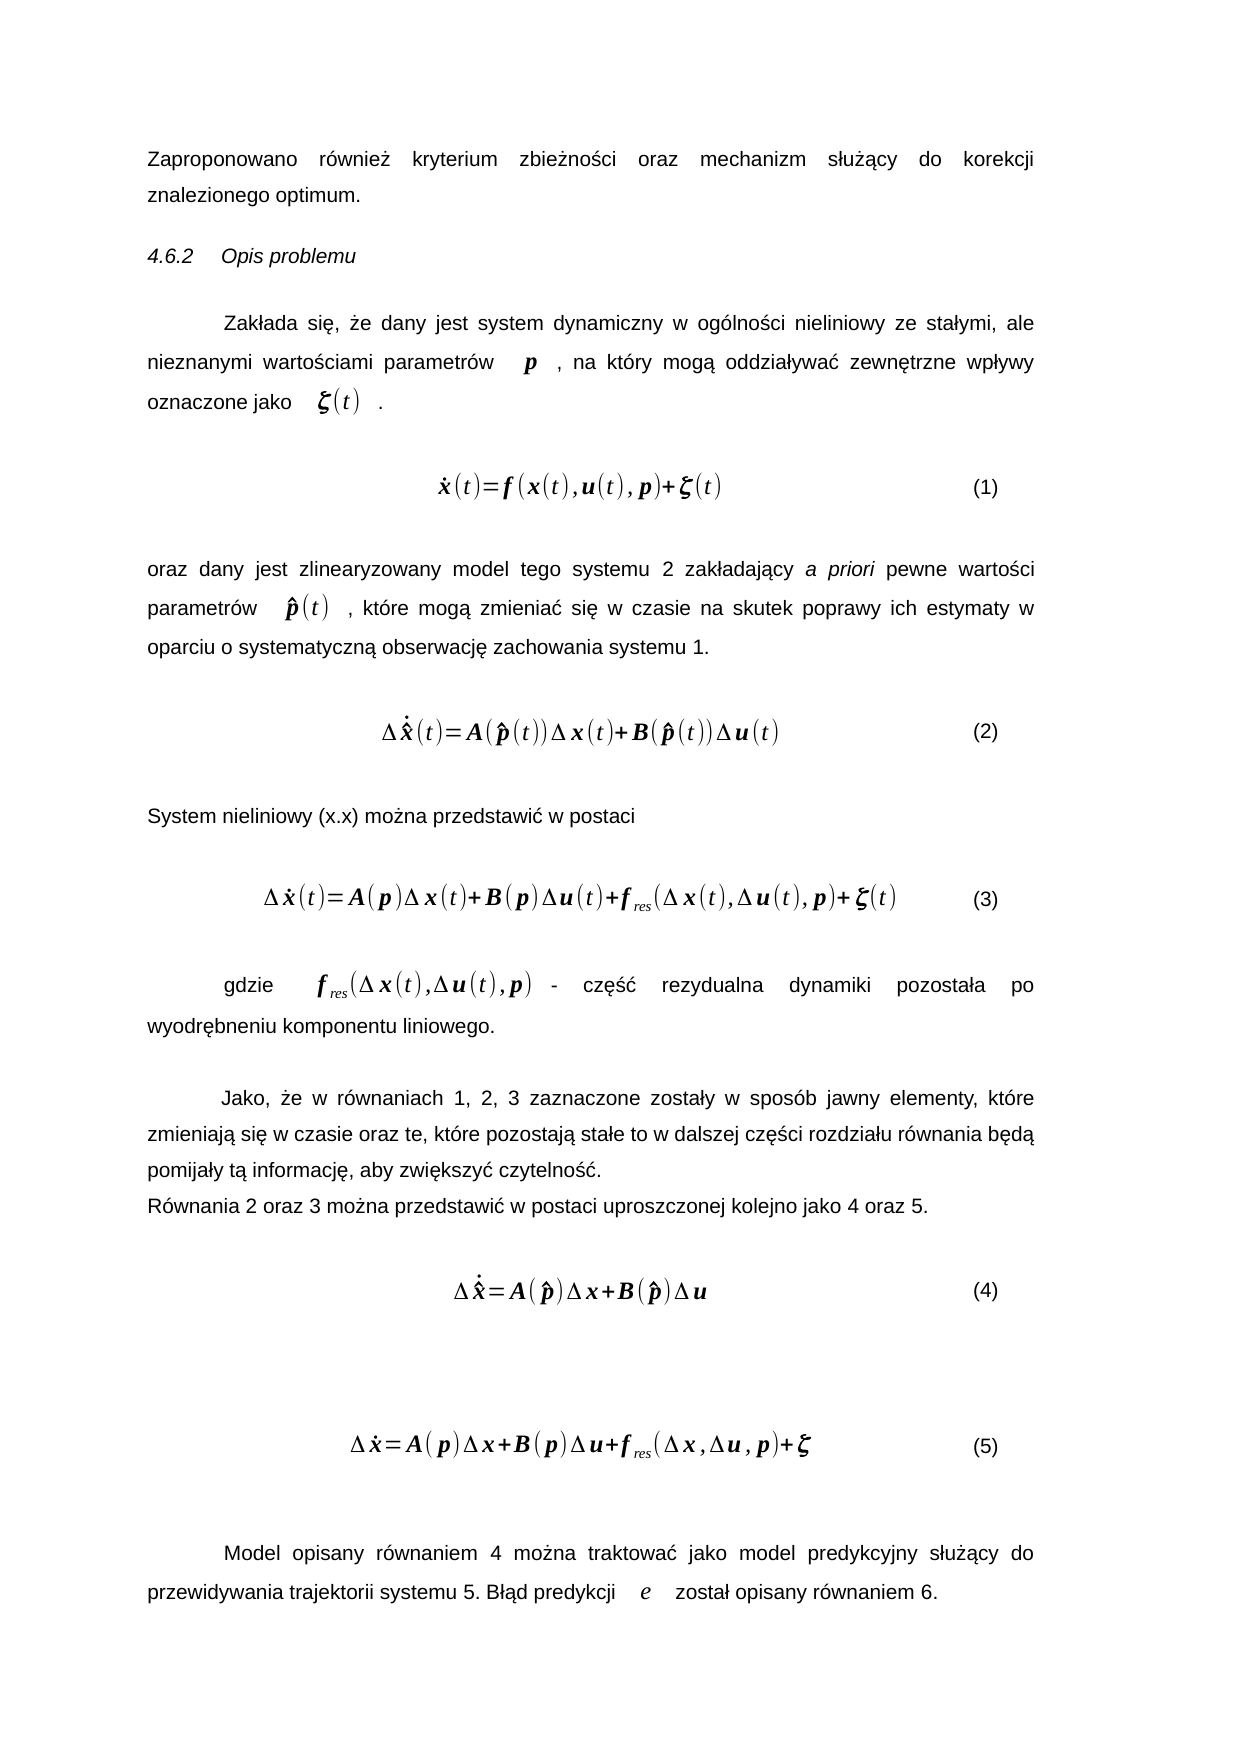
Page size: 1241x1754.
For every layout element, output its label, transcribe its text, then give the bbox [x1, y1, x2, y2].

text oraz dany jest zlinearyzowany model tego systemu 2 zakładający a priori pewne wartości parametrów , które mogą zmieniać się w czasie na skutek poprawy ich estymaty w oparciu o systematyczną obserwację zachowania systemu 1. [147, 557, 1035, 659]
text gdzie - część rezydualna dynamiki pozostała po wyodrębneniu komponentu liniowego. [147, 970, 1035, 1038]
table_header [147, 852, 936, 945]
text Równania 2 oraz 3 można przedstawić w postaci uproszczonej kolejno jako 4 oraz 5. [147, 1194, 1035, 1218]
table_header (2) [936, 683, 1035, 779]
table_header [147, 1242, 936, 1338]
table_header (5) [936, 1399, 1035, 1492]
text Zakłada się, że dany jest system dynamiczny w ogólności nieliniowy ze stałymi, ale nieznanymi wartościami parametrów , na który mogą oddziaływać zewnętrzne wpływy oznaczone jako . [147, 311, 1035, 417]
text Zaproponowano również kryterium zbieżności oraz mechanizm służący do korekcji znalezionego optimum. [147, 147, 1035, 207]
table_header [147, 683, 936, 779]
table_header (1) [936, 441, 1035, 532]
subtitle Opis problemu [147, 244, 1035, 268]
table_header (4) [936, 1242, 1035, 1338]
table_header (3) [936, 852, 1035, 945]
table_header [147, 441, 936, 532]
table_header [147, 1399, 936, 1492]
text Model opisany równaniem 4 można traktować jako model predykcyjny służący do przewidywania trajektorii systemu 5. Błąd predykcji został opisany równaniem 6. [147, 1541, 1035, 1604]
text System nieliniowy (x.x) można przedstawić w postaci [147, 804, 1035, 828]
text Jako, że w równaniach 1, 2, 3 zaznaczone zostały w sposób jawny elementy, które zmieniają się w czasie oraz te, które pozostają stałe to w dalszej części rozdziału równania będą pomijały tą informację, aby zwiększyć czytelność. [147, 1086, 1035, 1182]
